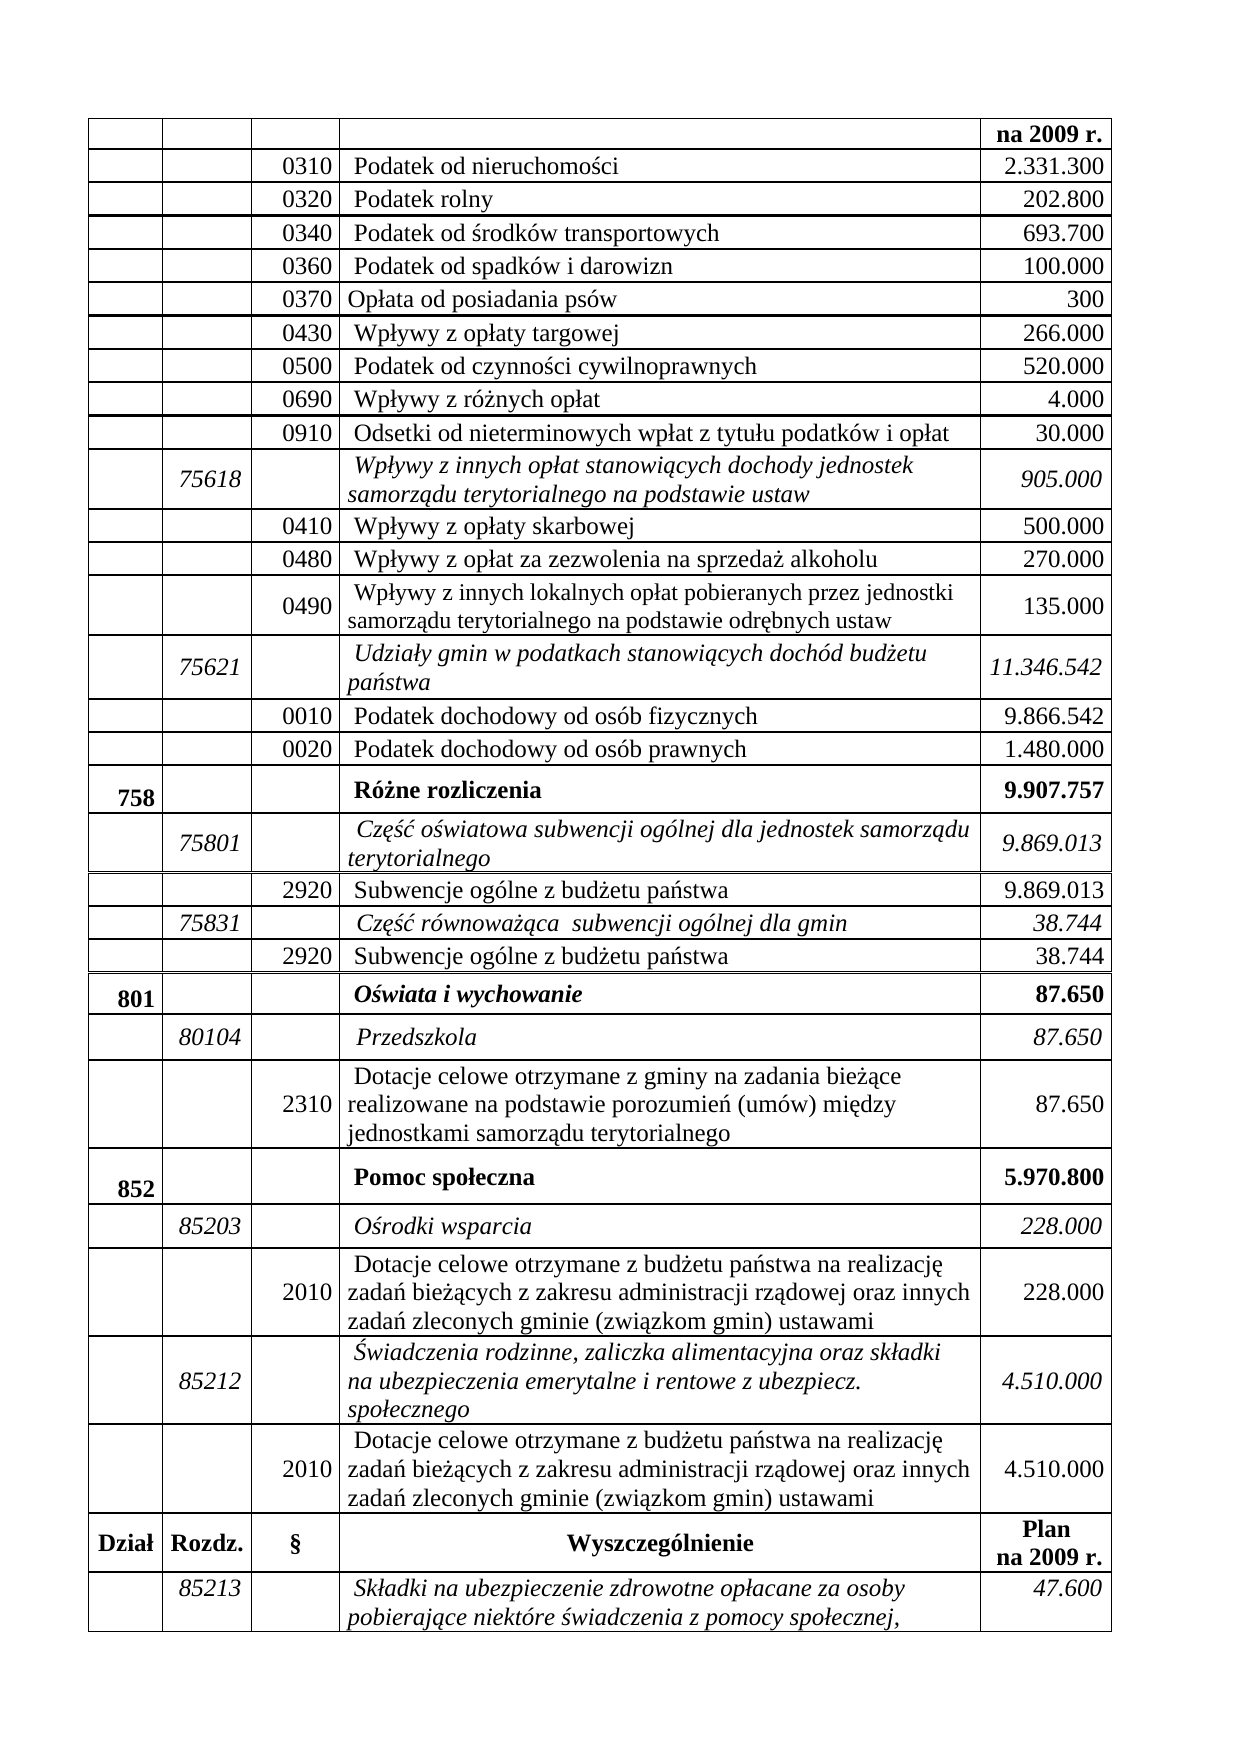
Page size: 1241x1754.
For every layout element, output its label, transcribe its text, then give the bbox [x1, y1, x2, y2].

table_cell [89, 940, 162, 971]
table_cell [252, 450, 339, 508]
table_cell [163, 974, 251, 1013]
table_cell [163, 383, 251, 414]
table_cell [252, 1337, 339, 1423]
table_cell 0360 [252, 250, 339, 281]
table_cell 852 [89, 1149, 162, 1203]
table_cell [89, 1425, 162, 1512]
table_cell § [252, 1514, 339, 1571]
table_cell 87.650 [981, 974, 1111, 1013]
table_cell 0340 [252, 217, 339, 248]
table_cell 75621 [163, 636, 251, 698]
table_cell [252, 974, 339, 1013]
table_cell 0690 [252, 383, 339, 414]
table_cell 0010 [252, 700, 339, 731]
table_cell 1.480.000 [981, 733, 1111, 764]
table_cell 85203 [163, 1205, 251, 1247]
table_cell [89, 150, 162, 181]
table_cell 758 [89, 766, 162, 812]
table_cell Podatek od nieruchomości [340, 150, 980, 181]
table_cell 11.346.542 [981, 636, 1111, 698]
table_cell Wpływy z innych lokalnych opłat pobieranych przez jednostki samorządu terytorialnego na podstawie odrębnych ustaw [340, 576, 980, 634]
table_cell 47.600 [981, 1573, 1111, 1631]
table_cell [163, 1061, 251, 1147]
table_cell 38.744 [981, 907, 1111, 938]
table_cell Wpływy z opłat za zezwolenia na sprzedaż alkoholu [340, 543, 980, 574]
table_cell 0370 [252, 283, 339, 314]
table_cell 905.000 [981, 450, 1111, 508]
table_cell [89, 543, 162, 574]
table_cell 2010 [252, 1249, 339, 1335]
table_cell [163, 576, 251, 634]
table_cell [89, 417, 162, 448]
table_cell 85213 [163, 1573, 251, 1631]
table_cell [89, 1015, 162, 1059]
table_cell Podatek dochodowy od osób fizycznych [340, 700, 980, 731]
table_cell 9.869.013 [981, 874, 1111, 905]
table_cell Wpływy z opłaty skarbowej [340, 510, 980, 541]
table_cell 0910 [252, 417, 339, 448]
table_cell [89, 119, 162, 148]
table_cell [89, 733, 162, 764]
table_cell [163, 700, 251, 731]
table_cell 202.800 [981, 183, 1111, 214]
table_cell [252, 636, 339, 698]
table_cell Przedszkola [340, 1015, 980, 1059]
table_cell [163, 350, 251, 381]
table_cell Podatek od środków transportowych [340, 217, 980, 248]
table_cell 75618 [163, 450, 251, 508]
table_cell Wyszczególnienie [340, 1514, 980, 1571]
table_cell [163, 417, 251, 448]
table_cell [89, 700, 162, 731]
table_cell Wpływy z innych opłat stanowiących dochody jednostek samorządu terytorialnego na podstawie ustaw [340, 450, 980, 508]
table_cell [163, 766, 251, 812]
table_cell 30.000 [981, 417, 1111, 448]
table_cell 228.000 [981, 1205, 1111, 1247]
table_cell 85212 [163, 1337, 251, 1423]
table_cell [89, 1061, 162, 1147]
table_cell Odsetki od nieterminowych wpłat z tytułu podatków i opłat [340, 417, 980, 448]
table_cell 2920 [252, 940, 339, 971]
table_cell [252, 1149, 339, 1203]
table_cell [89, 283, 162, 314]
table_cell 2010 [252, 1425, 339, 1512]
table_cell Subwencje ogólne z budżetu państwa [340, 940, 980, 971]
table_cell [89, 183, 162, 214]
table_cell 300 [981, 283, 1111, 314]
table_cell [163, 510, 251, 541]
table_cell Różne rozliczenia [340, 766, 980, 812]
table_cell 75831 [163, 907, 251, 938]
table_cell 9.866.542 [981, 700, 1111, 731]
table_cell [252, 1015, 339, 1059]
table_cell 38.744 [981, 940, 1111, 971]
table_cell [89, 576, 162, 634]
table_cell Podatek od czynności cywilnoprawnych [340, 350, 980, 381]
table_cell Oświata i wychowanie [340, 974, 980, 1013]
table_cell 0020 [252, 733, 339, 764]
table_cell 5.970.800 [981, 1149, 1111, 1203]
table_cell [252, 1205, 339, 1247]
table_cell 693.700 [981, 217, 1111, 248]
table_cell Podatek dochodowy od osób prawnych [340, 733, 980, 764]
table_cell Dotacje celowe otrzymane z budżetu państwa na realizację zadań bieżących z zakresu administracji rządowej oraz innych zadań zleconych gminie (związkom gmin) ustawami [340, 1249, 980, 1335]
table_cell 2.331.300 [981, 150, 1111, 181]
table_cell 2310 [252, 1061, 339, 1147]
table_cell [89, 350, 162, 381]
table_cell [163, 543, 251, 574]
table_cell 500.000 [981, 510, 1111, 541]
table_cell [89, 814, 162, 871]
table_cell [252, 766, 339, 812]
table_cell 228.000 [981, 1249, 1111, 1335]
table_cell [89, 1205, 162, 1247]
table_cell [89, 636, 162, 698]
table_cell [89, 317, 162, 348]
table_cell Wpływy z opłaty targowej [340, 317, 980, 348]
table_cell 4.000 [981, 383, 1111, 414]
table_cell Dotacje celowe otrzymane z gminy na zadania bieżące realizowane na podstawie porozumień (umów) między jednostkami samorządu terytorialnego [340, 1061, 980, 1147]
table_cell 0430 [252, 317, 339, 348]
table_cell [89, 1573, 162, 1631]
table_cell Podatek rolny [340, 183, 980, 214]
table_cell Wpływy z różnych opłat [340, 383, 980, 414]
table_cell 0490 [252, 576, 339, 634]
table_cell Ośrodki wsparcia [340, 1205, 980, 1247]
table_cell Podatek od spadków i darowizn [340, 250, 980, 281]
table_cell 0320 [252, 183, 339, 214]
table_cell [89, 217, 162, 248]
table_cell 9.869.013 [981, 814, 1111, 871]
table_cell [163, 874, 251, 905]
table_cell Plan na 2009 r. [981, 1514, 1111, 1571]
table_cell [89, 1249, 162, 1335]
table_cell Pomoc społeczna [340, 1149, 980, 1203]
table_cell 4.510.000 [981, 1425, 1111, 1512]
table_cell 9.907.757 [981, 766, 1111, 812]
table_cell Składki na ubezpieczenie zdrowotne opłacane za osoby pobierające niektóre świadczenia z pomocy społecznej, [340, 1573, 980, 1631]
table_cell [252, 1573, 339, 1631]
table_cell [340, 119, 980, 148]
table_cell 2920 [252, 874, 339, 905]
table_cell [163, 733, 251, 764]
table_cell 0410 [252, 510, 339, 541]
table_cell [252, 119, 339, 148]
table_cell Dział [89, 1514, 162, 1571]
table_cell 520.000 [981, 350, 1111, 381]
table_cell 87.650 [981, 1015, 1111, 1059]
table_cell Świadczenia rodzinne, zaliczka alimentacyjna oraz składki na ubezpieczenia emerytalne i rentowe z ubezpiecz. społecznego [340, 1337, 980, 1423]
table_cell [163, 940, 251, 971]
table_cell Opłata od posiadania psów [340, 283, 980, 314]
table_cell 4.510.000 [981, 1337, 1111, 1423]
table_cell [163, 1425, 251, 1512]
table_cell 0480 [252, 543, 339, 574]
table_cell [89, 874, 162, 905]
table_cell Udziały gmin w podatkach stanowiących dochód budżetu państwa [340, 636, 980, 698]
table_cell Część równoważąca subwencji ogólnej dla gmin [340, 907, 980, 938]
table_cell Dotacje celowe otrzymane z budżetu państwa na realizację zadań bieżących z zakresu administracji rządowej oraz innych zadań zleconych gminie (związkom gmin) ustawami [340, 1425, 980, 1512]
table_cell [163, 317, 251, 348]
table_cell 135.000 [981, 576, 1111, 634]
table_cell Rozdz. [163, 1514, 251, 1571]
table_cell [252, 907, 339, 938]
table_cell 80104 [163, 1015, 251, 1059]
table_cell [163, 119, 251, 148]
table_cell Część oświatowa subwencji ogólnej dla jednostek samorządu terytorialnego [340, 814, 980, 871]
table_cell 100.000 [981, 250, 1111, 281]
table_cell 801 [89, 974, 162, 1013]
table_cell 0500 [252, 350, 339, 381]
table_cell [163, 1149, 251, 1203]
table_cell [89, 510, 162, 541]
table_cell [89, 907, 162, 938]
table_cell [163, 1249, 251, 1335]
table_cell [163, 150, 251, 181]
table_cell 266.000 [981, 317, 1111, 348]
table_cell [163, 283, 251, 314]
table_cell [163, 217, 251, 248]
table_cell na 2009 r. [981, 119, 1111, 148]
table_cell 270.000 [981, 543, 1111, 574]
table_cell [89, 250, 162, 281]
table_cell [163, 250, 251, 281]
table_cell [252, 814, 339, 871]
table_cell Subwencje ogólne z budżetu państwa [340, 874, 980, 905]
table_cell 0310 [252, 150, 339, 181]
table_cell [89, 450, 162, 508]
table_cell [89, 1337, 162, 1423]
table_cell 87.650 [981, 1061, 1111, 1147]
table_cell [89, 383, 162, 414]
table_cell [163, 183, 251, 214]
table_cell 75801 [163, 814, 251, 871]
